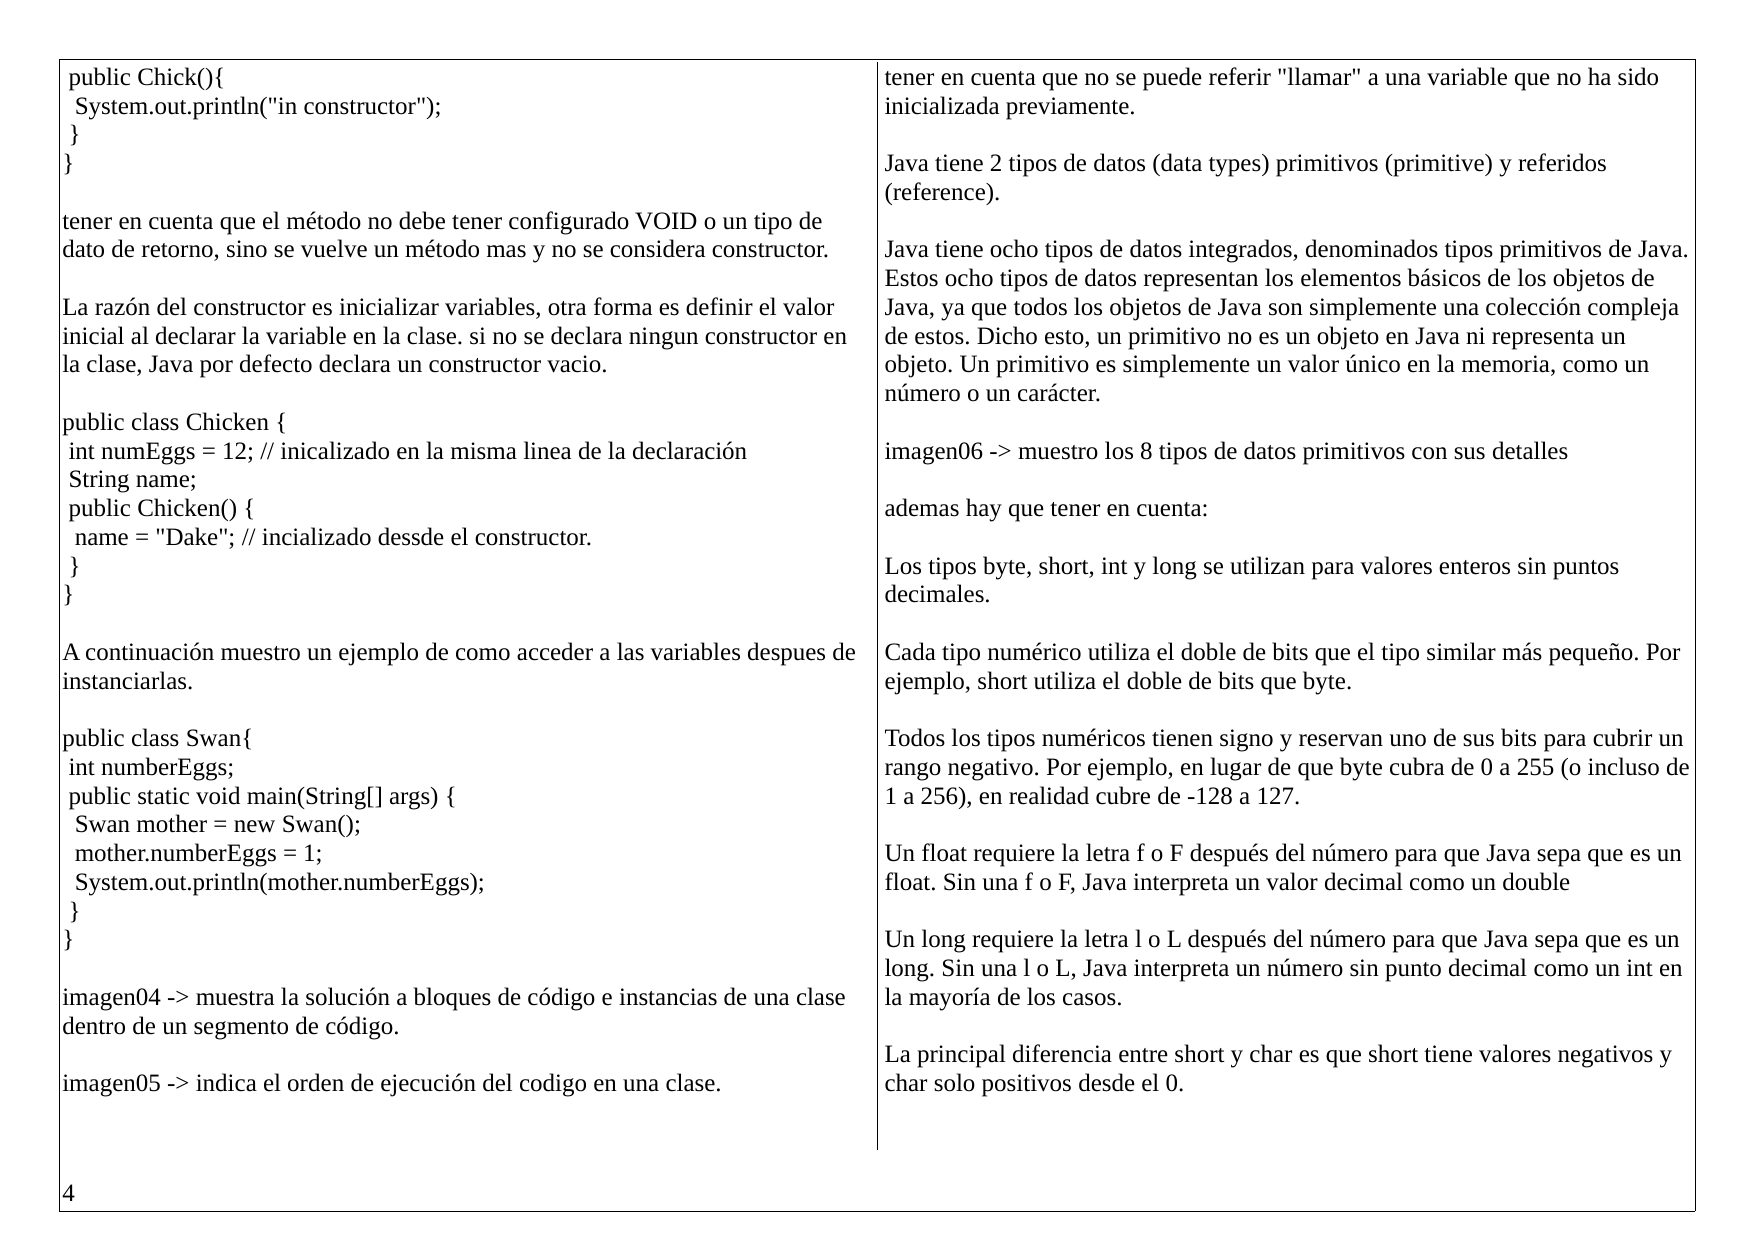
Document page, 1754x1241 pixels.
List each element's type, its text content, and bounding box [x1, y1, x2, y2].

text } [62, 924, 869, 953]
text } [62, 551, 869, 579]
text La razón del constructor es inicializar variables, otra forma es definir el valor inicial al declarar la variable en la clase. si no se declara ningun constructor en la clase, Java por defecto declara un constructor vacio. [62, 292, 869, 378]
text public class Chicken { [62, 407, 869, 436]
text imagen04 -> muestra la solución a bloques de código e instancias de una clase dentro de un segmento de código. [62, 982, 869, 1039]
text } [62, 579, 869, 608]
text Un float requiere la letra f o F después del número para que Java sepa que es un float. Sin una f o F, Java interpreta un valor decimal como un double [884, 838, 1692, 896]
text } [62, 119, 869, 148]
text int numberEggs; [62, 752, 869, 781]
text } [62, 896, 869, 924]
text tener en cuenta que no se puede referir "llamar" a una variable que no ha sido inicializada previamente. [884, 62, 1692, 119]
text System.out.println(mother.numberEggs); [62, 867, 869, 896]
text Todos los tipos numéricos tienen signo y reservan uno de sus bits para cubrir un rango negativo. Por ejemplo, en lugar de que byte cubra de 0 a 255 (o incluso de 1 a 256), en realidad cubre de -128 a 127. [884, 723, 1692, 809]
text String name; [62, 464, 869, 493]
text Swan mother = new Swan(); [62, 809, 869, 838]
text tener en cuenta que el método no debe tener configurado VOID o un tipo de dato de retorno, sino se vuelve un método mas y no se considera constructor. [62, 206, 869, 263]
text System.out.println("in constructor"); [62, 91, 869, 119]
text } [62, 148, 869, 177]
text int numEggs = 12; // inicalizado en la misma linea de la declaración [62, 436, 869, 464]
text public class Swan{ [62, 723, 869, 752]
text name = "Dake"; // incializado dessde el constructor. [62, 522, 869, 551]
text Java tiene 2 tipos de datos (data types) primitivos (primitive) y referidos (reference). [884, 148, 1692, 206]
text Un long requiere la letra l o L después del número para que Java sepa que es un long. Sin una l o L, Java interpreta un número sin punto decimal como un int en la mayoría de los casos. [884, 924, 1692, 1011]
text Los tipos byte, short, int y long se utilizan para valores enteros sin puntos decimales. [884, 551, 1692, 608]
text Cada tipo numérico utiliza el doble de bits que el tipo similar más pequeño. Por ejemplo, short utiliza el doble de bits que byte. [884, 637, 1692, 694]
text imagen05 -> indica el orden de ejecución del codigo en una clase. [62, 1068, 869, 1097]
text public static void main(String[] args) { [62, 781, 869, 809]
text A continuación muestro un ejemplo de como acceder a las variables despues de instanciarlas. [62, 637, 869, 694]
text Java tiene ocho tipos de datos integrados, denominados tipos primitivos de Java. Estos ocho tipos de datos representan los elementos básicos de los objetos de Java, ya que todos los objetos de Java son simplemente una colección compleja de estos. Dicho esto, un primitivo no es un objeto en Java ni representa un objeto. Un primitivo es simplemente un valor único en la memoria, como un número o un carácter. [884, 234, 1692, 407]
text imagen06 -> muestro los 8 tipos de datos primitivos con sus detalles [884, 436, 1692, 464]
text ademas hay que tener en cuenta: [884, 493, 1692, 522]
text public Chick(){ [62, 62, 869, 91]
text public Chicken() { [62, 493, 869, 522]
text La principal diferencia entre short y char es que short tiene valores negativos y char solo positivos desde el 0. [884, 1039, 1692, 1097]
text mother.numberEggs = 1; [62, 838, 869, 867]
